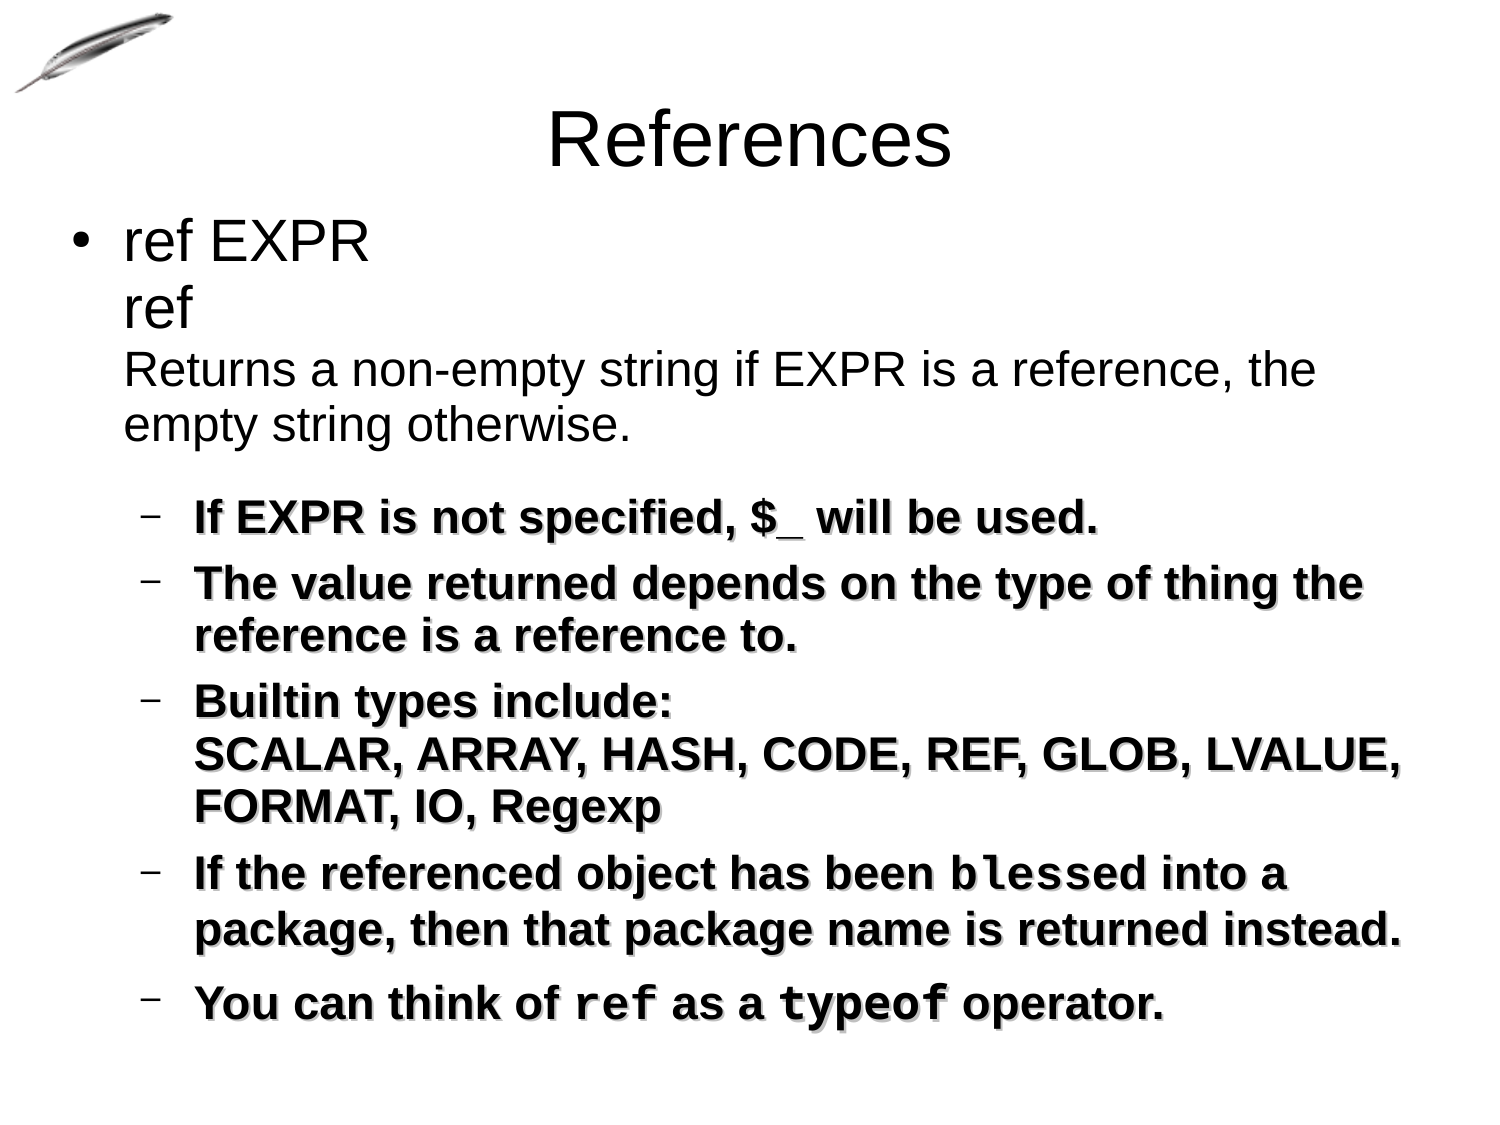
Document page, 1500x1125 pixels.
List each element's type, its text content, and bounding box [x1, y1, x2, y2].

title References [75, 44, 1425, 207]
list ref EXPR ref Returns a non-empty string if EXPR is a reference, the empty string otherwise. If EXPR is not specified, $_ will be used. The value returned depends on the type of thing the reference is a reference to. Builtin types include: SCALAR, ARRAY, HASH, CODE, REF, GLOB, LVALUE, FORMAT, IO, Regexp If the referenced object has been blessed into a package, then that package name is returned instead. You can think of ref as a typeof operator. [53, 207, 1447, 1037]
picture [11, 11, 179, 95]
